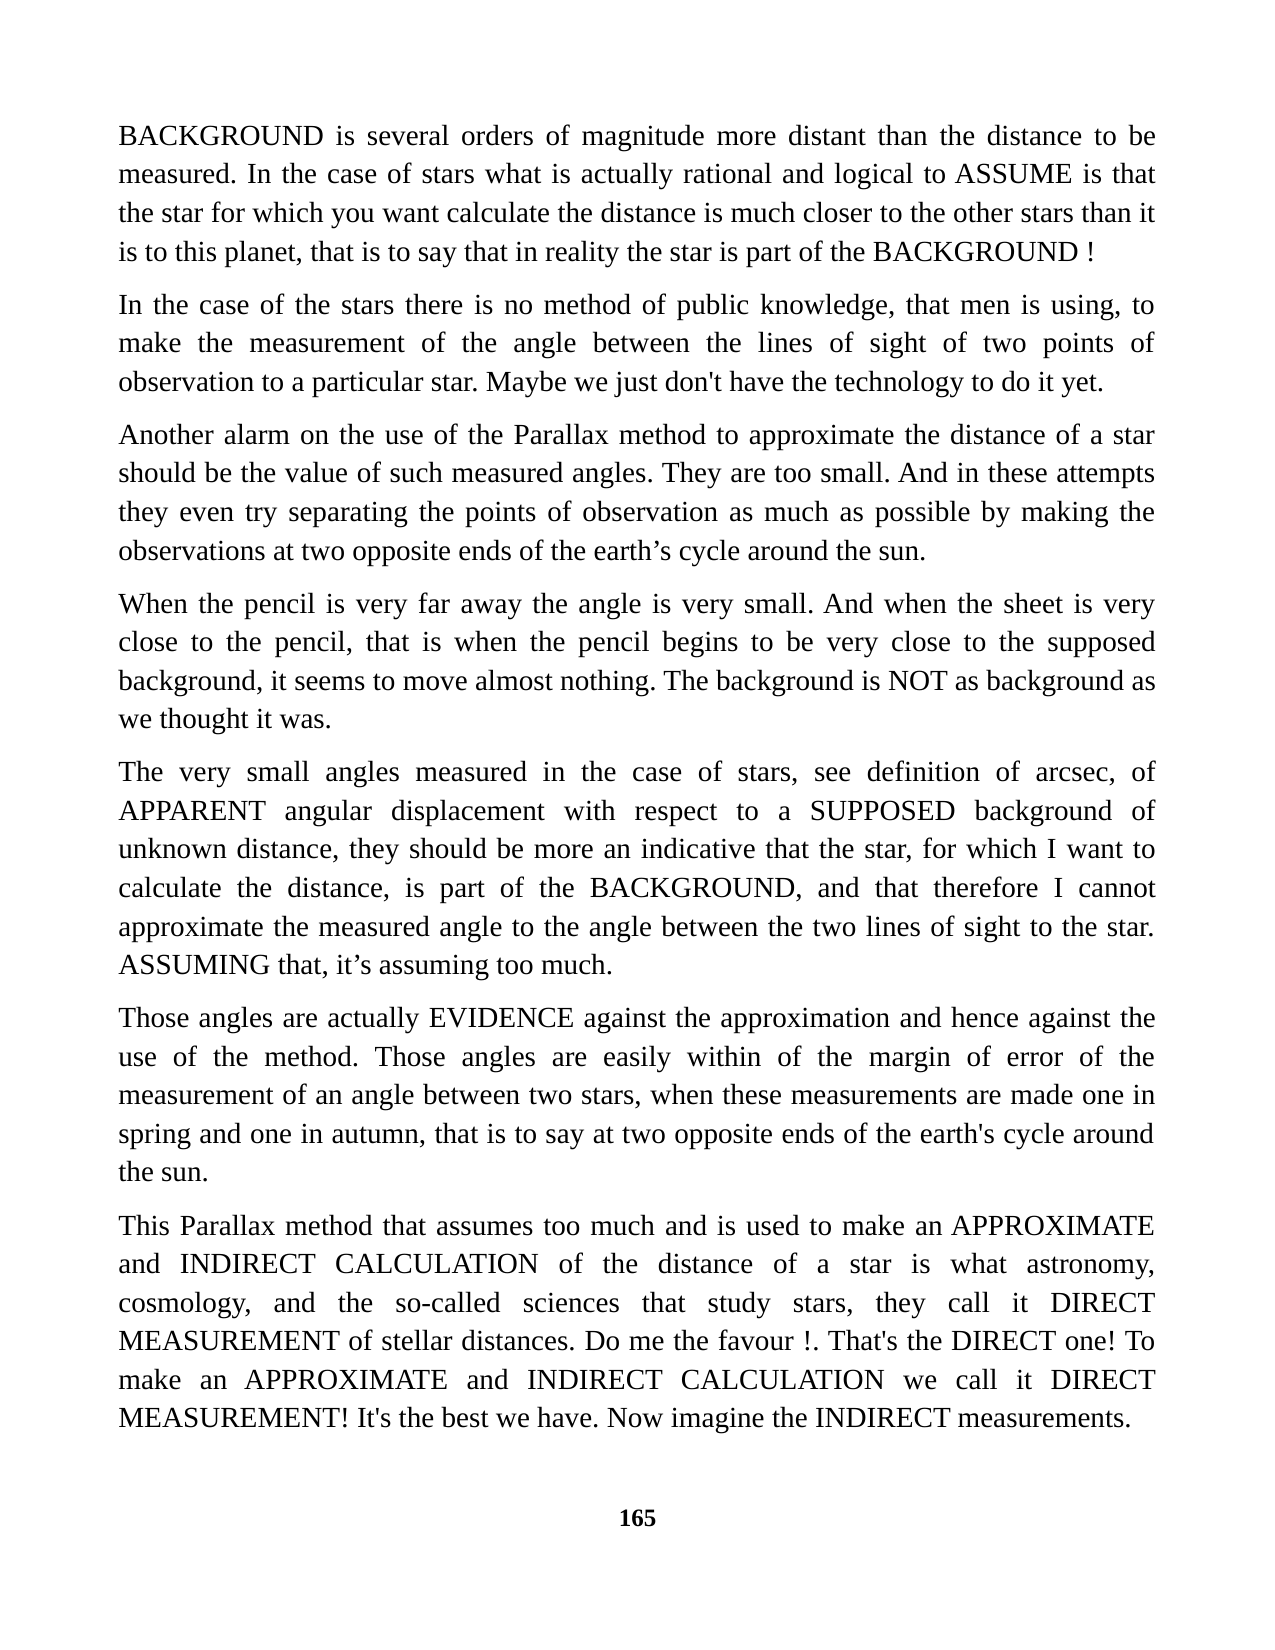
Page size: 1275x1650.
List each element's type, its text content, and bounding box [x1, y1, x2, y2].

text In the case of the stars there is no method of public knowledge, that men is using, to make the measurement of the angle between the lines of sight of two points of observation to a particular star. Maybe we just don't have the technology to do it yet. [118, 287, 1157, 397]
text The very small angles measured in the case of stars, see definition of arcsec, of APPARENT angular displacement with respect to a SUPPOSED background of unknown distance, they should be more an indicative that the star, for which I want to calculate the distance, is part of the BACKGROUND, and that therefore I cannot approximate the measured angle to the angle between the two lines of sight to the star. ASSUMING that, it’s assuming too much. [118, 754, 1157, 981]
text Those angles are actually EVIDENCE against the approximation and hence against the use of the method. Those angles are easily within of the margin of error of the measurement of an angle between two stars, when these measurements are made one in spring and one in autumn, that is to say at two opposite ends of the earth's cycle around the sun. [118, 1000, 1157, 1188]
text BACKGROUND is several orders of magnitude more distant than the distance to be measured. In the case of stars what is actually rational and logical to ASSUME is that the star for which you want calculate the distance is much closer to the other stars than it is to this planet, that is to say that in reality the star is part of the BACKGROUND ! [118, 118, 1157, 267]
text This Parallax method that assumes too much and is used to make an APPROXIMATE and INDIRECT CALCULATION of the distance of a star is what astronomy, cosmology, and the so-called sciences that study stars, they call it DIRECT MEASUREMENT of stellar distances. Do me the favour !. That's the DIRECT one! To make an APPROXIMATE and INDIRECT CALCULATION we call it DIRECT MEASUREMENT! It's the best we have. Now imagine the INDIRECT measurements. [118, 1208, 1157, 1434]
text When the pencil is very far away the angle is very small. And when the sheet is very close to the pencil, that is when the pencil begins to be very close to the supposed background, it seems to move almost nothing. The background is NOT as background as we thought it was. [118, 586, 1157, 735]
text Another alarm on the use of the Parallax method to approximate the distance of a star should be the value of such measured angles. They are too small. And in these attempts they even try separating the points of observation as much as possible by making the observations at two opposite ends of the earth’s cycle around the sun. [118, 417, 1157, 566]
